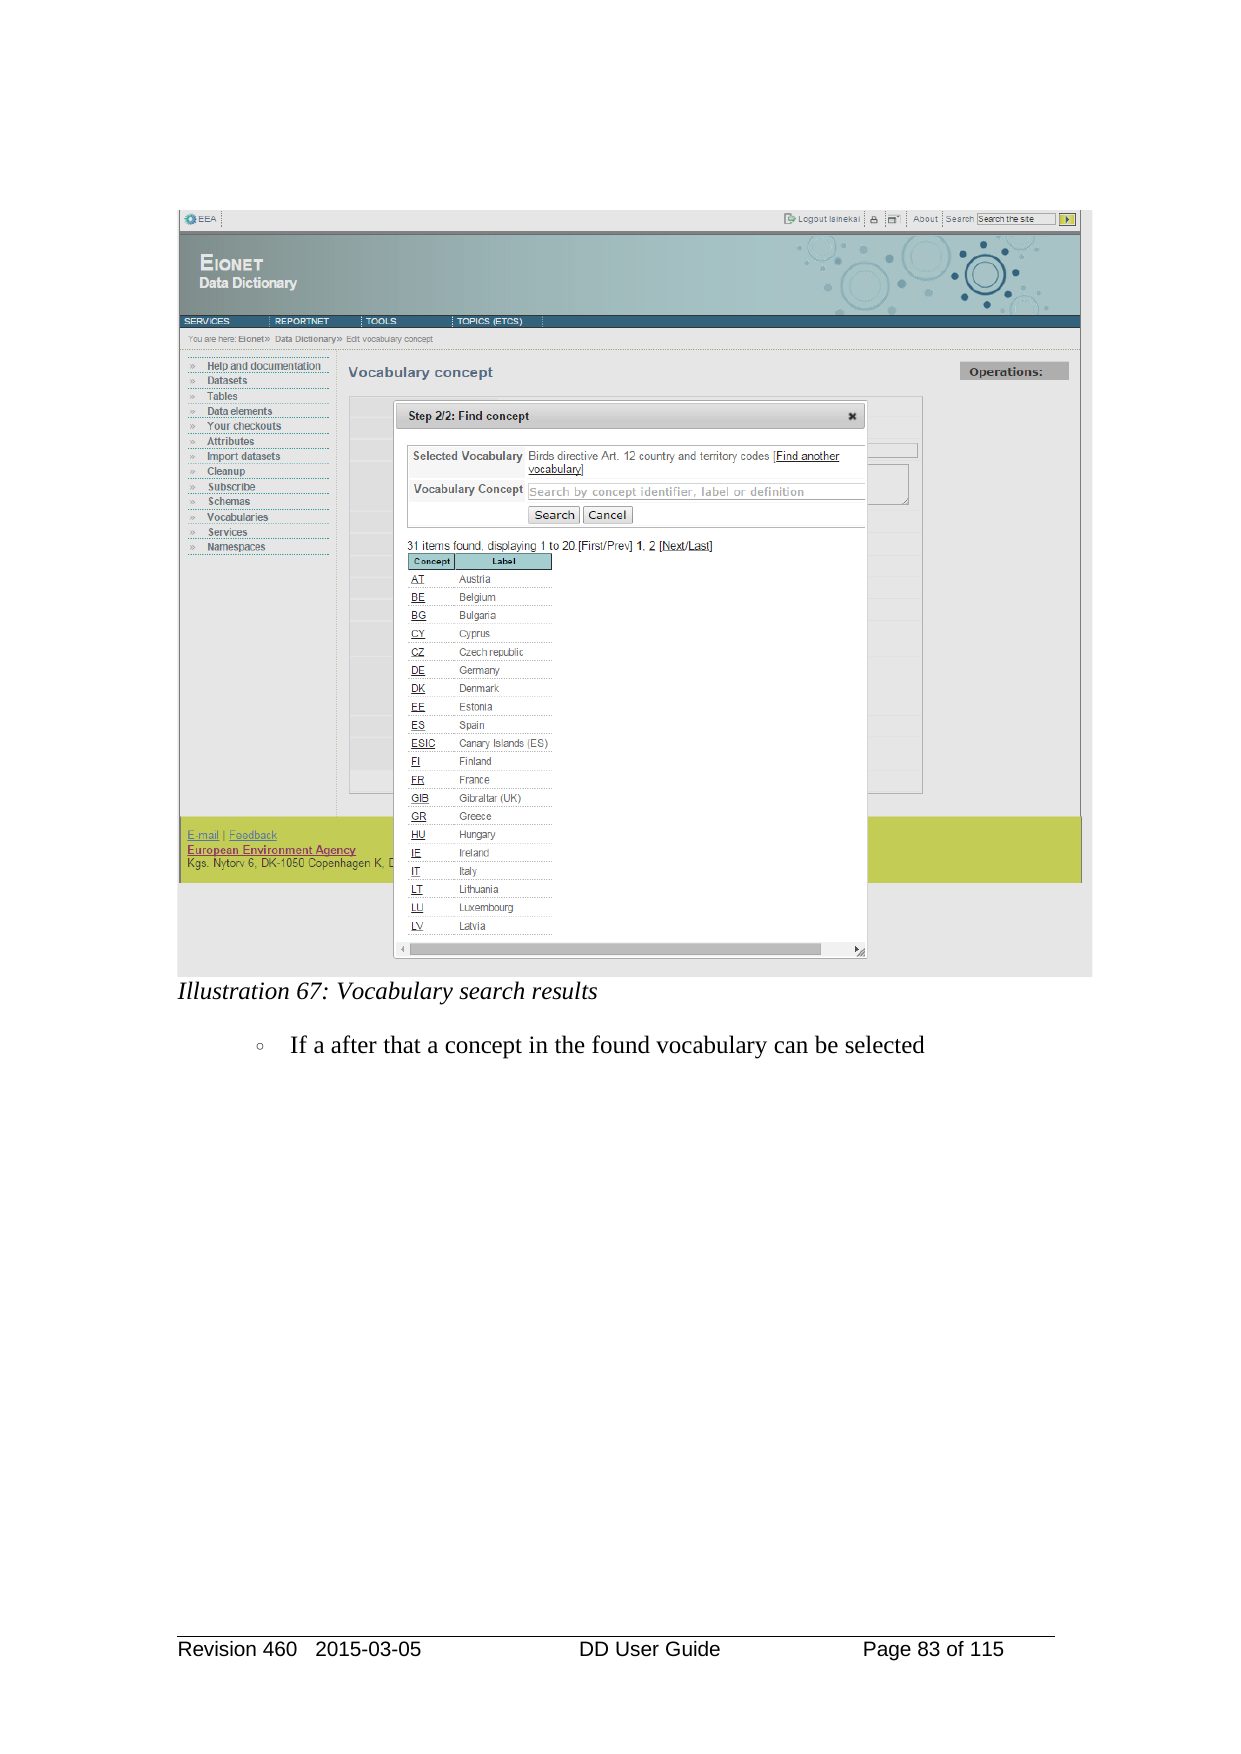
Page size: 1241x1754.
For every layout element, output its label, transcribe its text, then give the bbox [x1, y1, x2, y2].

picture [177, 210, 1093, 977]
text Illustration 67: Vocabulary search results [177, 977, 1092, 1005]
list If a after that a concept in the found vocabulary can be selected [252, 1030, 1092, 1059]
